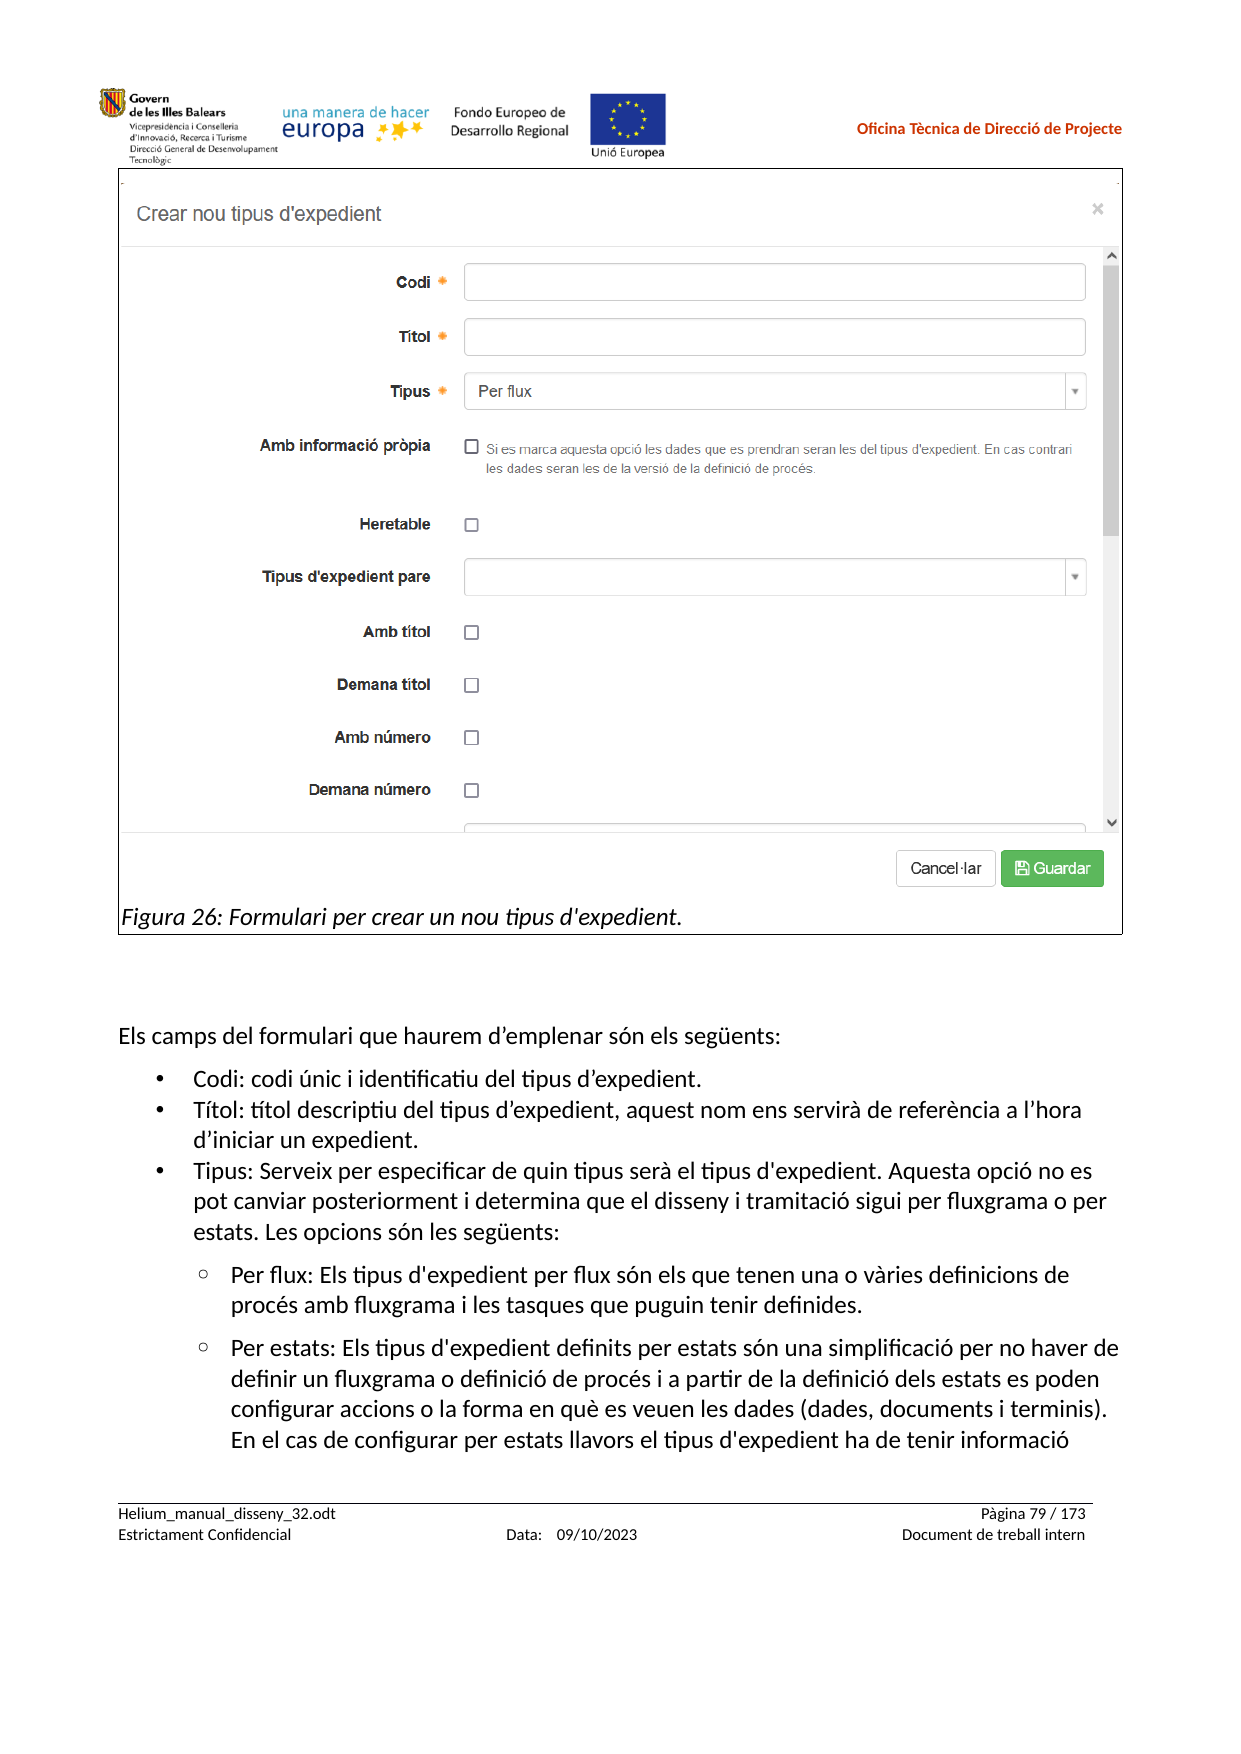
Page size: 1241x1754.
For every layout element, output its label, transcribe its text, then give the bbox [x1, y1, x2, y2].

text Els camps del formulari que haurem d’emplenar són els següents: [118, 1020, 1122, 1051]
list Títol: títol descriptiu del tipus d’expedient, aquest nom ens servirà de referència a l’hora d’iniciar un expedient. [156, 1094, 1122, 1155]
list Per estats: Els tipus d'expedient definits per estats són una simplificació per no haver de definir un fluxgrama o definició de procés i a partir de la definició dels estats es poden configurar accions o la forma en què es veuen les dades (dades, documents i terminis). En el cas de configurar per estats llavors el tipus d'expedient ha de tenir informació [193, 1332, 1122, 1454]
text Figura 26: Formulari per crear un nou tipus d'expedient. [121, 901, 1119, 931]
list Per flux: Els tipus d'expedient per flux són els que tenen una o vàries definicions de procés amb fluxgrama i les tasques que puguin tenir definides. [193, 1259, 1122, 1320]
picture [99, 87, 668, 166]
list Codi: codi únic i identificatiu del tipus d’expedient. [156, 1063, 1122, 1094]
picture [121, 183, 1119, 901]
list Tipus: Serveix per especificar de quin tipus serà el tipus d'expedient. Aquesta opció no es pot canviar posteriorment i determina que el disseny i tramitació sigui per fluxgrama o per estats. Les opcions són les següents: [156, 1155, 1122, 1246]
